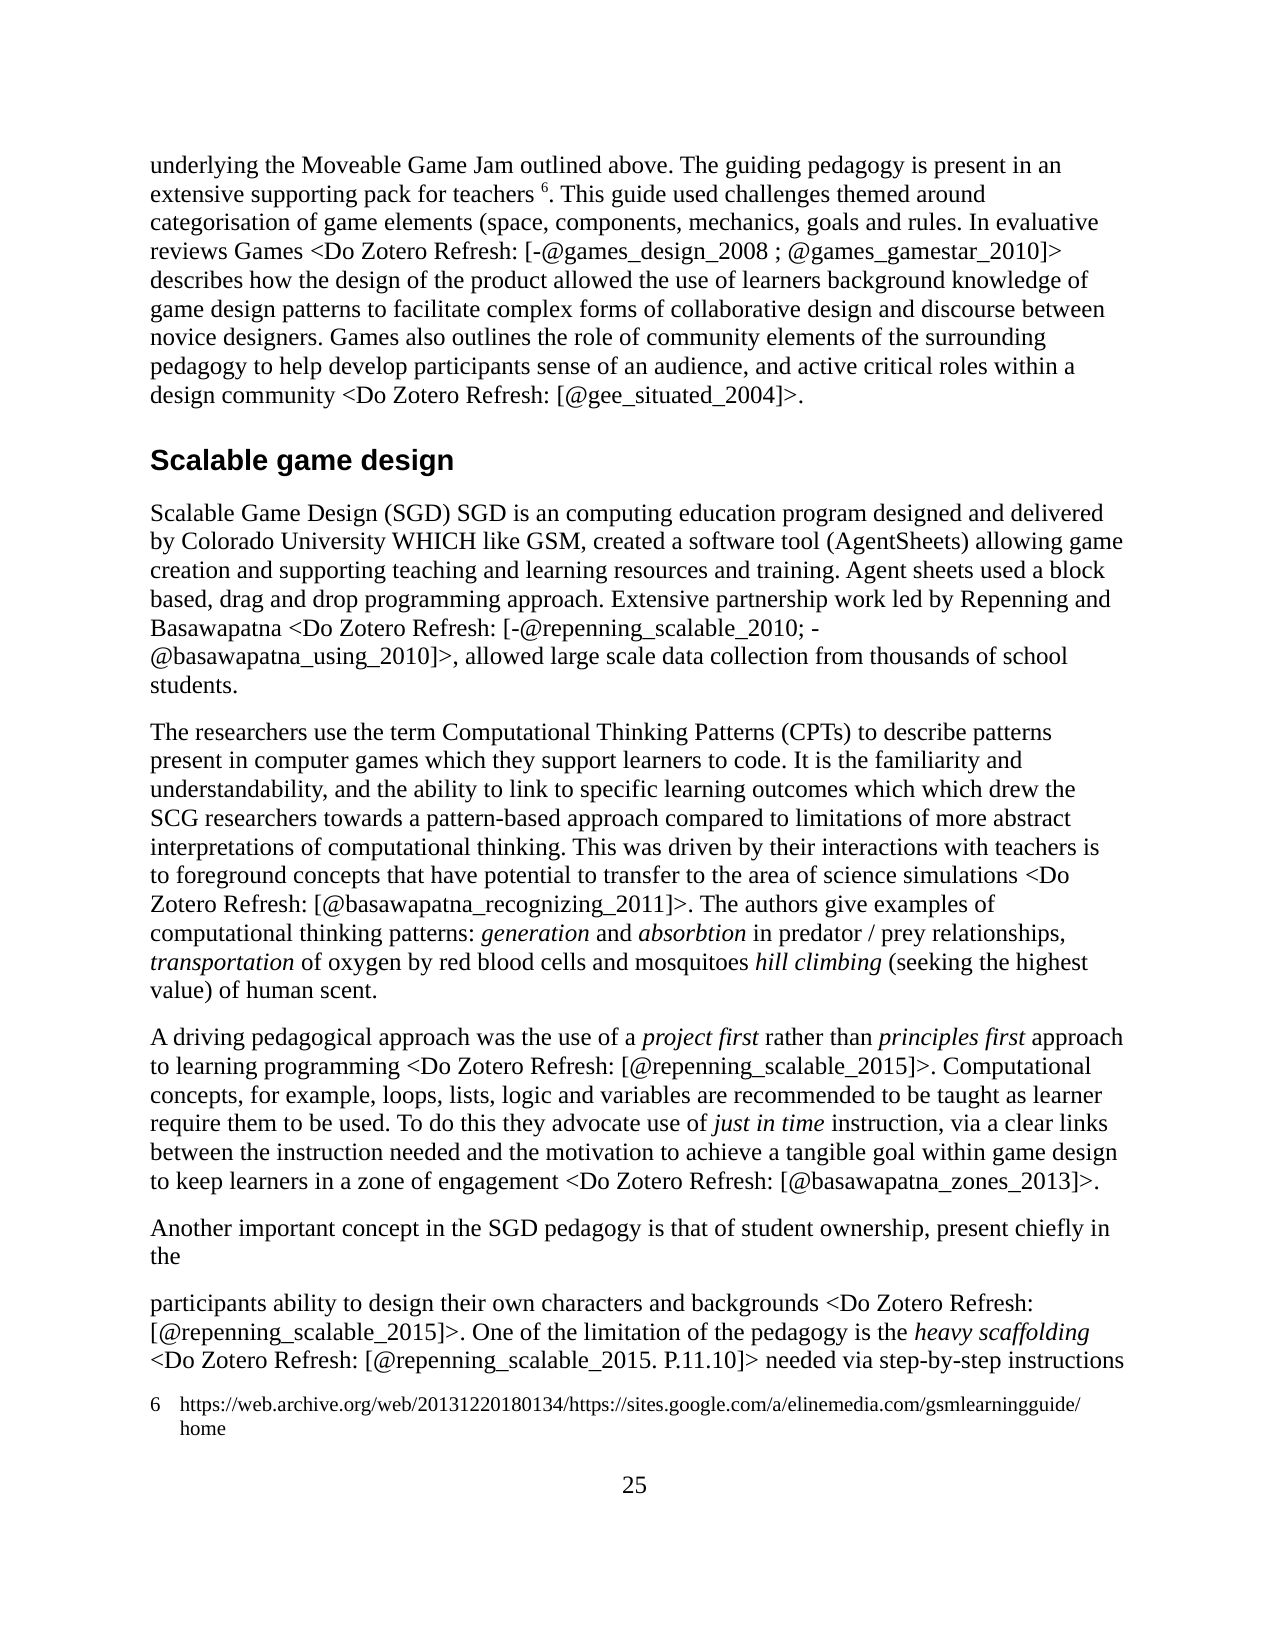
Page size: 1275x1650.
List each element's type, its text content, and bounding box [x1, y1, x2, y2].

text The researchers use the term Computational Thinking Patterns (CPTs) to describe patterns present in computer games which they support learners to code. It is the familiarity and understandability, and the ability to link to specific learning outcomes which which drew the SCG researchers towards a pattern-based approach compared to limitations of more abstract interpretations of computational thinking. This was driven by their interactions with teachers is to foreground concepts that have potential to transfer to the area of science simulations <Do Zotero Refresh: [@basawapatna_recognizing_2011]>. The authors give examples of computational thinking patterns: generation and absorbtion in predator / prey relationships, transportation of oxygen by red blood cells and mosquitoes hill climbing (seeking the highest value) of human scent. [150, 717, 1125, 1004]
text participants ability to design their own characters and backgrounds <Do Zotero Refresh: [@repenning_scalable_2015]>. One of the limitation of the pedagogy is the heavy scaffolding <Do Zotero Refresh: [@repenning_scalable_2015. P.11.10]> needed via step-by-step instructions [150, 1288, 1125, 1374]
text A driving pedagogical approach was the use of a project first rather than principles first approach to learning programming <Do Zotero Refresh: [@repenning_scalable_2015]>. Computational concepts, for example, loops, lists, logic and variables are recommended to be taught as learner require them to be used. To do this they advocate use of just in time instruction, via a clear links between the instruction needed and the motivation to achieve a tangible goal within game design to keep learners in a zone of engagement <Do Zotero Refresh: [@basawapatna_zones_2013]>. [150, 1022, 1125, 1195]
text Another important concept in the SGD pedagogy is that of student ownership, present chiefly in the [150, 1213, 1125, 1270]
text Scalable Game Design (SGD) SGD is an computing education program designed and delivered by Colorado University WHICH like GSM, created a software tool (AgentSheets) allowing game creation and supporting teaching and learning resources and training. Agent sheets used a block based, drag and drop programming approach. Extensive partnership work led by Repenning and Basawapatna <Do Zotero Refresh: [-@repenning_scalable_2010; -@basawapatna_using_2010]>, allowed large scale data collection from thousands of school students. [150, 498, 1125, 699]
text https://web.archive.org/web/20131220180134/https://sites.google.com/a/elinemedia.com/gsmlearningguide/home [150, 1392, 1125, 1440]
text underlying the Moveable Game Jam outlined above. The guiding pedagogy is present in an extensive supporting pack for teachers . This guide used challenges themed around categorisation of game elements (space, components, mechanics, goals and rules. In evaluative reviews Games <Do Zotero Refresh: [-@games_design_2008 ; @games_gamestar_2010]> describes how the design of the product allowed the use of learners background knowledge of game design patterns to facilitate complex forms of collaborative design and discourse between novice designers. Games also outlines the role of community elements of the surrounding pedagogy to help develop participants sense of an audience, and active critical roles within a design community <Do Zotero Refresh: [@gee_situated_2004]>. [150, 150, 1125, 409]
subtitle Scalable game design [150, 443, 1125, 476]
